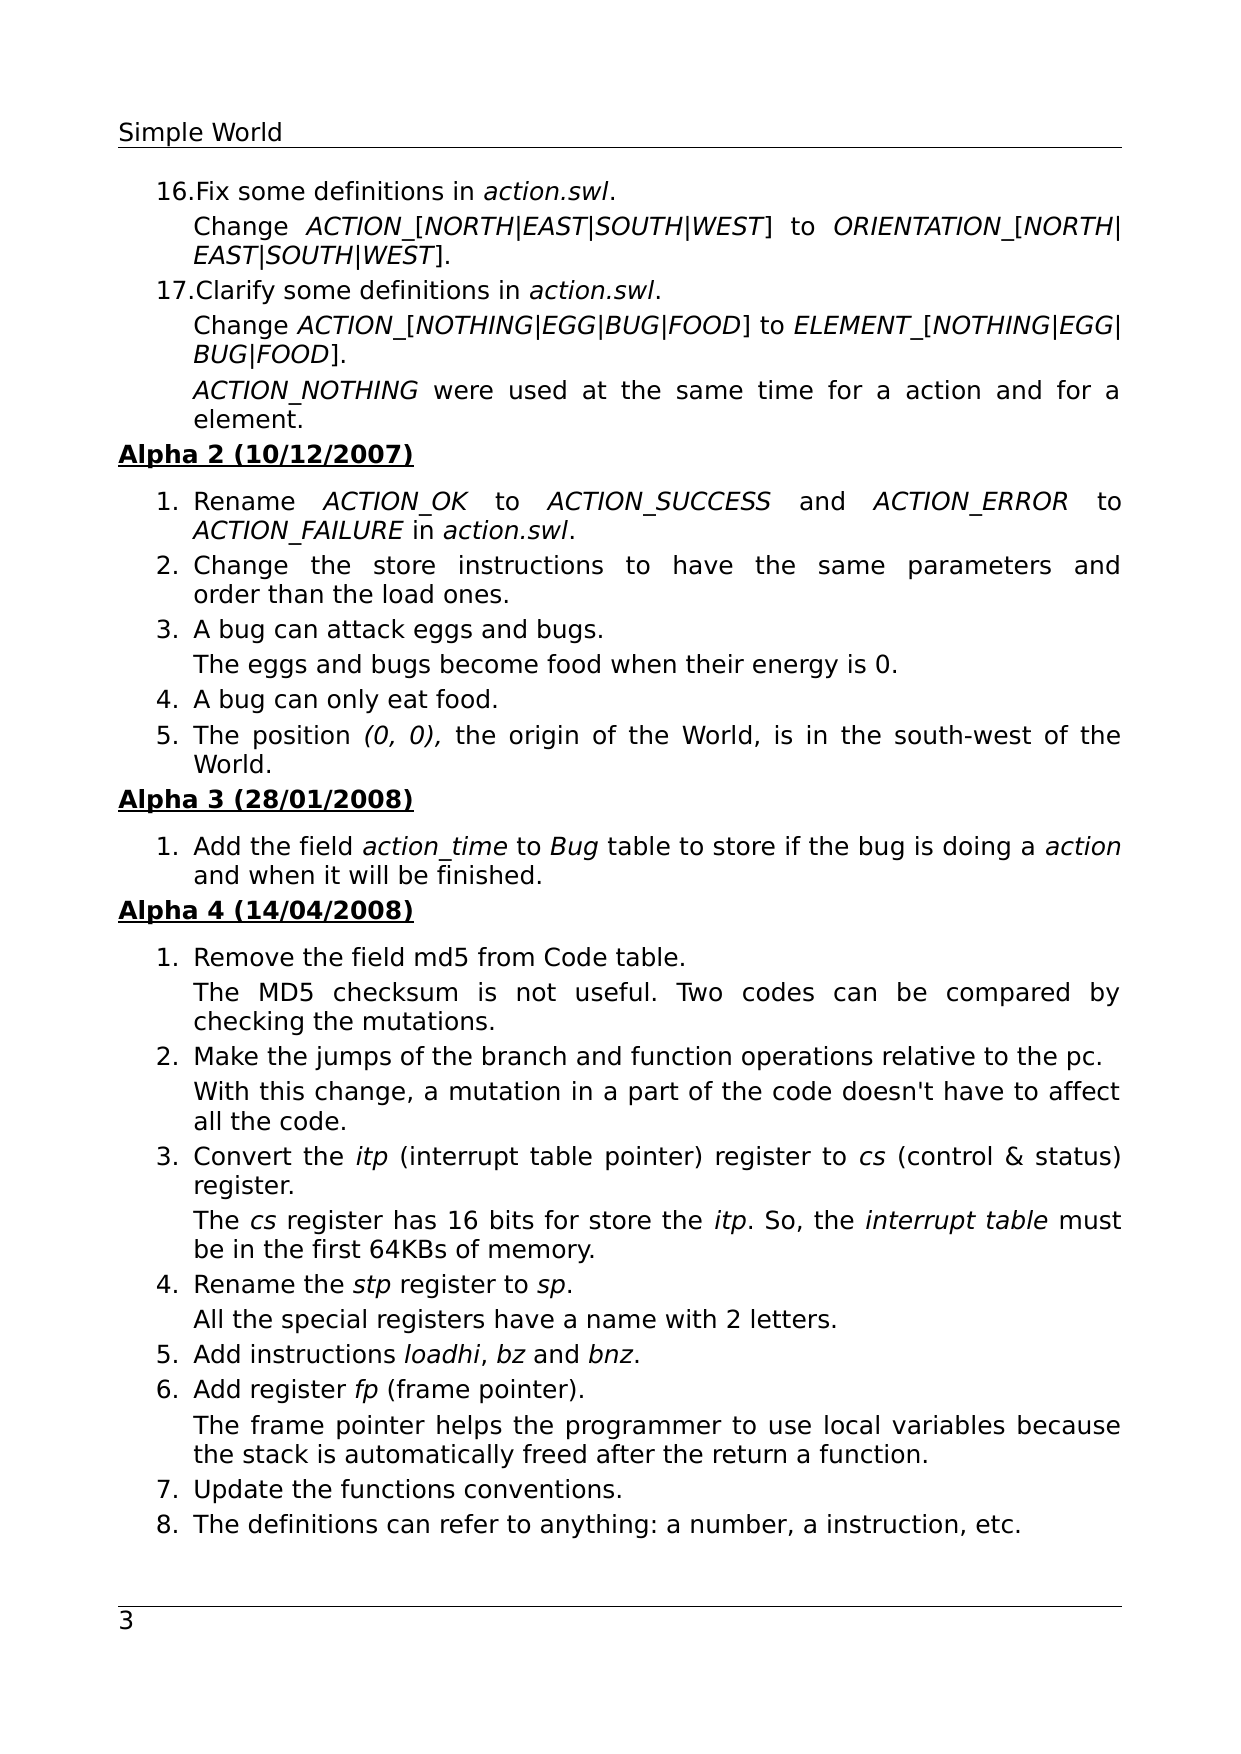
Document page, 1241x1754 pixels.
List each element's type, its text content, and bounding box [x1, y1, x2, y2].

list The eggs and bugs become food when their energy is 0. [156, 651, 1122, 680]
list ACTION_NOTHING were used at the same time for a action and for a element. [156, 376, 1122, 434]
list Rename the stp register to sp. [156, 1270, 1122, 1299]
list A bug can only eat food. [156, 686, 1122, 715]
list The frame pointer helps the programmer to use local variables because the stack is automatically freed after the return a function. [156, 1411, 1122, 1469]
list With this change, a mutation in a part of the code doesn't have to affect all the code. [156, 1078, 1122, 1136]
list Change the store instructions to have the same parameters and order than the load ones. [156, 551, 1122, 609]
list Remove the field md5 from Code table. [156, 943, 1122, 972]
list Fix some definitions in action.swl. [156, 177, 1122, 206]
list Add the field action_time to Bug table to store if the bug is doing a action and when it will be finished. [156, 832, 1122, 890]
list Update the functions conventions. [156, 1475, 1122, 1504]
list The cs register has 16 bits for store the itp. So, the interrupt table must be in the first 64KBs of memory. [156, 1206, 1122, 1264]
list Add instructions loadhi, bz and bnz. [156, 1341, 1122, 1370]
list Convert the itp (interrupt table pointer) register to cs (control & status) register. [156, 1142, 1122, 1200]
list Change ACTION_[NOTHING|EGG|BUG|FOOD] to ELEMENT_[NOTHING|EGG|BUG|FOOD]. [156, 312, 1122, 370]
title Alpha 4 (14/04/2008) [118, 896, 1122, 925]
list The position (0, 0), the origin of the World, is in the south-west of the World. [156, 721, 1122, 779]
list Clarify some definitions in action.swl. [156, 276, 1122, 306]
title Alpha 2 (10/12/2007) [118, 440, 1122, 469]
list The MD5 checksum is not useful. Two codes can be compared by checking the mutations. [156, 978, 1122, 1037]
title Alpha 3 (28/01/2008) [118, 785, 1122, 814]
list All the special registers have a name with 2 letters. [156, 1306, 1122, 1335]
list Change ACTION_[NORTH|EAST|SOUTH|WEST] to ORIENTATION_[NORTH|EAST|SOUTH|WEST]. [156, 212, 1122, 271]
list The definitions can refer to anything: a number, a instruction, etc. [156, 1510, 1122, 1539]
list Make the jumps of the branch and function operations relative to the pc. [156, 1042, 1122, 1072]
list Add register fp (frame pointer). [156, 1376, 1122, 1405]
list Rename ACTION_OK to ACTION_SUCCESS and ACTION_ERROR to ACTION_FAILURE in action.swl. [156, 487, 1122, 545]
list A bug can attack eggs and bugs. [156, 616, 1122, 645]
